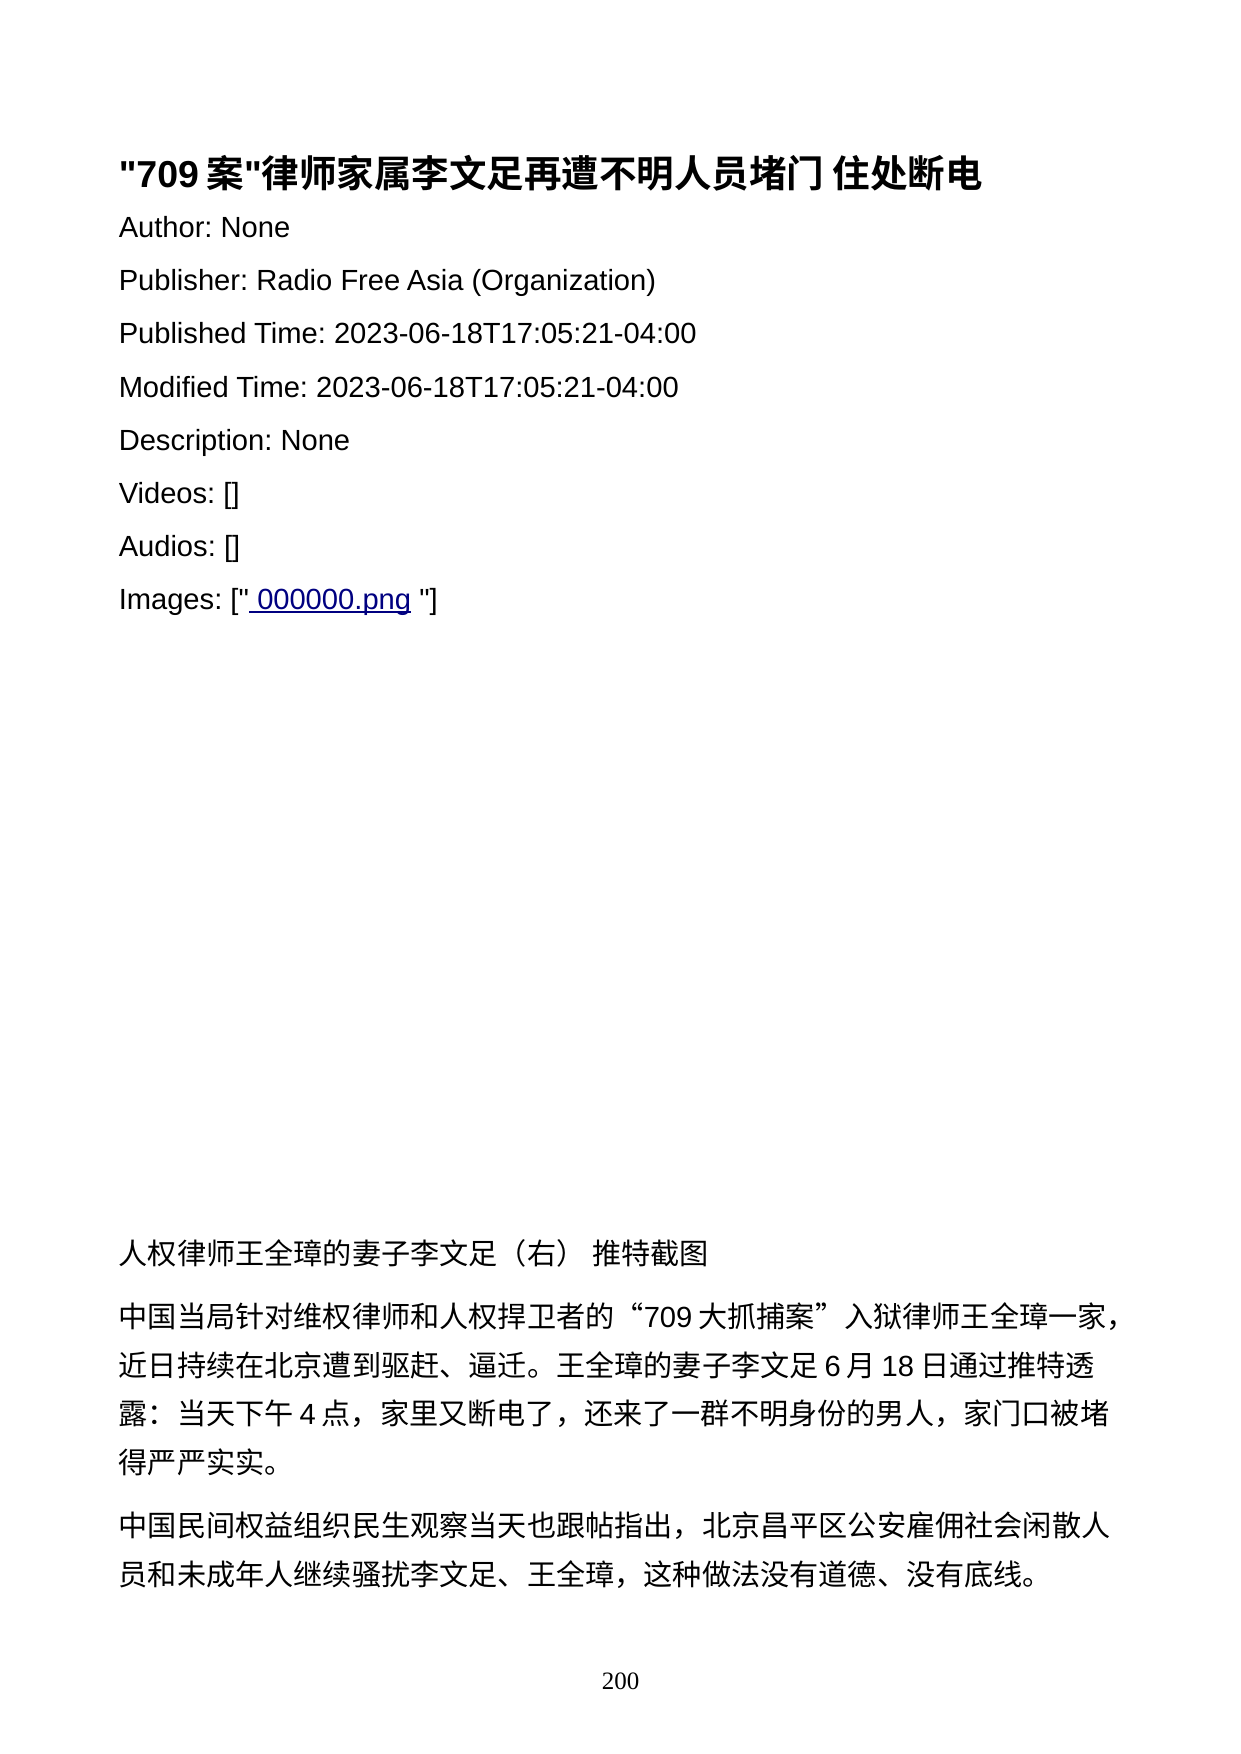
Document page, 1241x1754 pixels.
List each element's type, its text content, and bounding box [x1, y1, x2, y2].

text Images: [" 000000.png "] [118, 582, 1122, 616]
text 人权律师王全璋的妻子李文足（右） 推特截图 [118, 635, 1122, 1273]
text Videos: [] [118, 476, 1122, 509]
text Publisher: Radio Free Asia (Organization) [118, 263, 1122, 297]
text Audios: [] [118, 529, 1122, 563]
subtitle "709案"律师家属李文足再遭不明人员堵门 住处断电 [118, 143, 1122, 198]
text Description: None [118, 423, 1122, 456]
text 中国民间权益组织民生观察当天也跟帖指出，北京昌平区公安雇佣社会闲散人员和未成年人继续骚扰李文足、王全璋，这种做法没有道德、没有底线。 [118, 1502, 1122, 1593]
text Modified Time: 2023-06-18T17:05:21-04:00 [118, 370, 1122, 403]
text Author: None [118, 210, 1122, 244]
text 中国当局针对维权律师和人权捍卫者的“709大抓捕案”入狱律师王全璋一家，近日持续在北京遭到驱赶、逼迁。王全璋的妻子李文足6月18日通过推特透露：当天下午4点，家里又断电了，还来了一群不明身份的男人，家门口被堵得严严实实。 [118, 1294, 1122, 1482]
text Published Time: 2023-06-18T17:05:21-04:00 [118, 317, 1122, 350]
